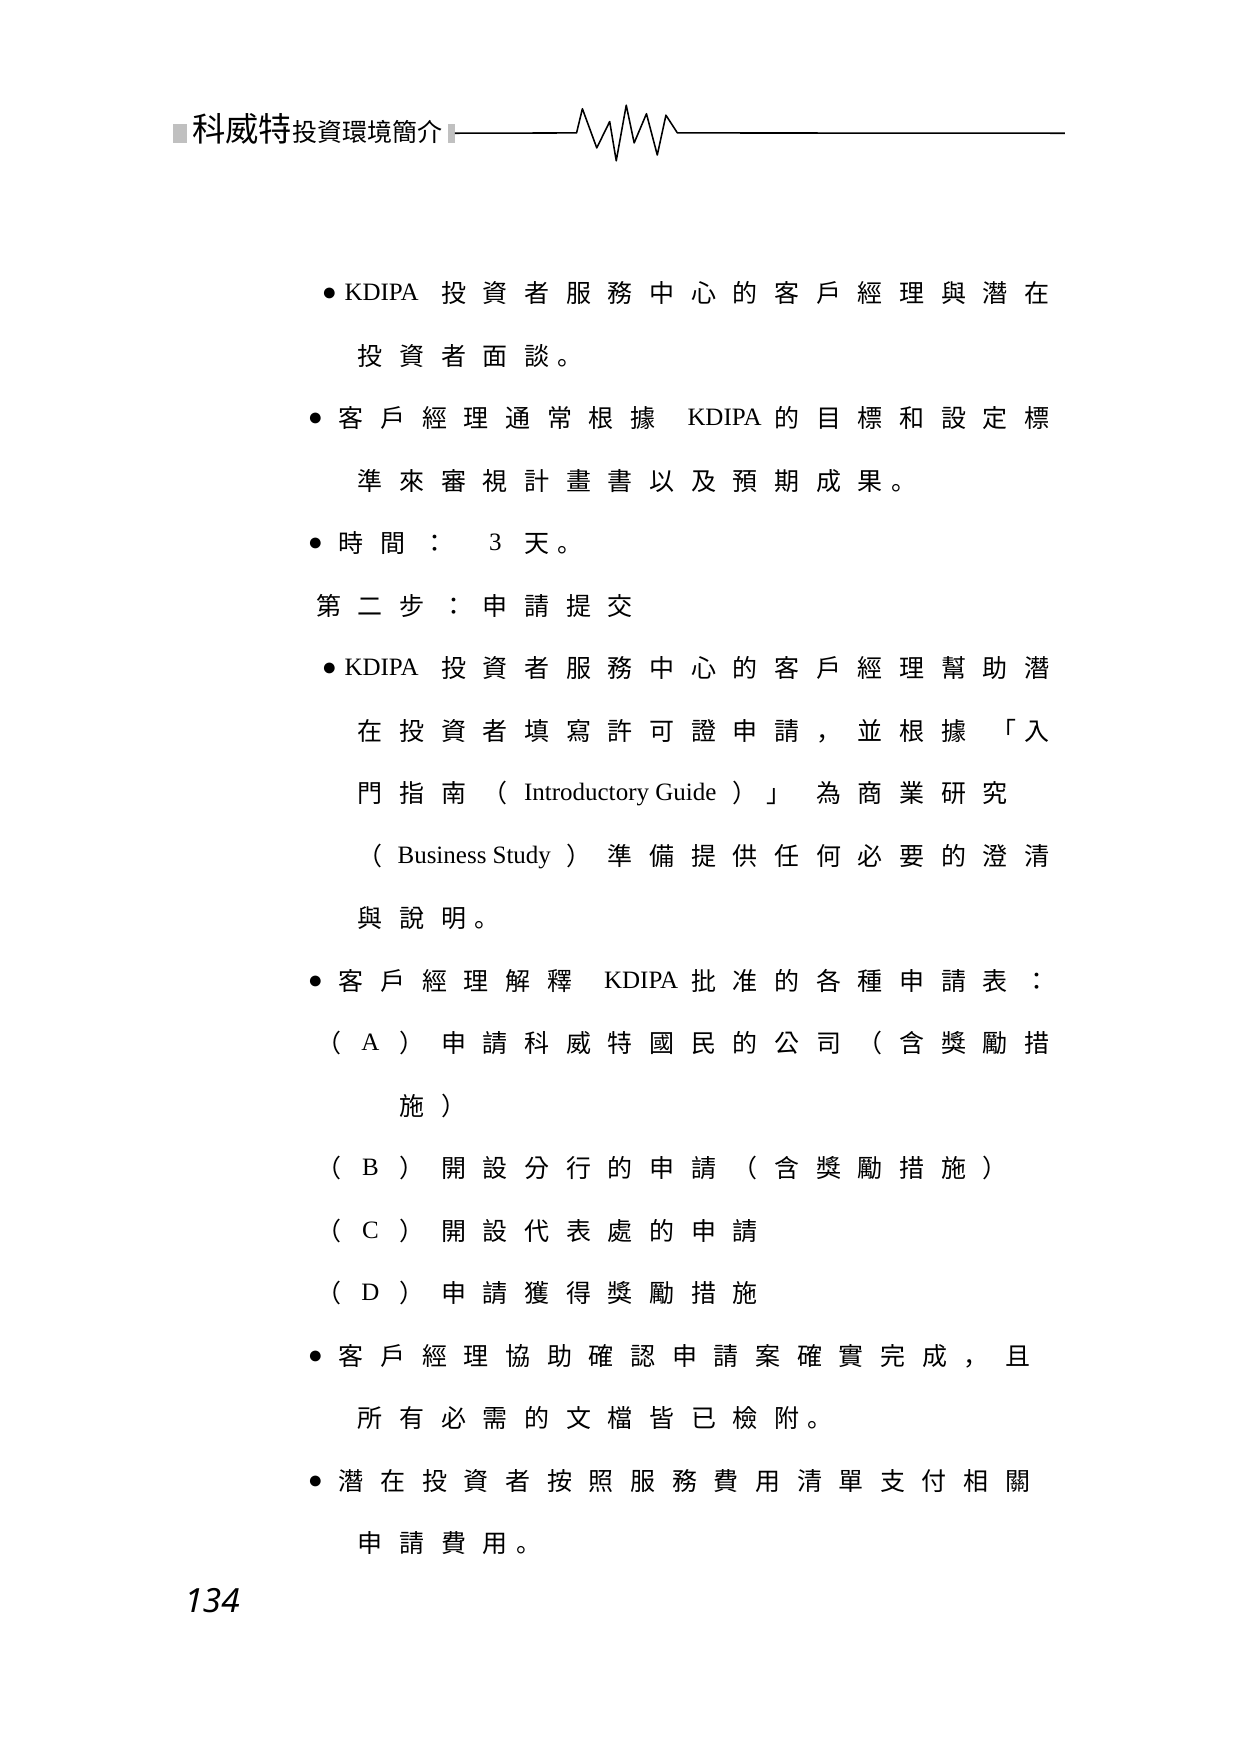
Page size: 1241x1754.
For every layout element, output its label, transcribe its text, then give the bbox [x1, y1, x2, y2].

text （A）申請科威特國民的公司（含獎勵措施） [306, 1000, 1058, 1125]
text ● KDIPA投資者服務中心的客戶經理與潛在投資者面談。 [281, 250, 1058, 375]
text （C）開設代表處的申請 [306, 1188, 1058, 1250]
text （D）申請獲得獎勵措施 [306, 1250, 1058, 1313]
text ● KDIPA投資者服務中心的客戶經理幫助潛在投資者填寫許可證申請，並根據「入門指南（Introductory Guide）」為商業研究（Business Study）準備提供任何必要的澄清與說明。 [281, 625, 1058, 938]
text ● 客戶經理解釋KDIPA批准的各種申請表： [281, 938, 1058, 1000]
text 第二步：申請提交 [281, 563, 1058, 625]
text ● 客戶經理通常根據KDIPA的目標和設定標準來審視計畫書以及預期成果。 [281, 375, 1058, 500]
text ● 時間：3天。 [281, 500, 1058, 563]
text ● 客戶經理協助確認申請案確實完成，且所有必需的文檔皆已檢附。 [281, 1313, 1058, 1438]
text （B）開設分行的申請（含獎勵措施） [306, 1125, 1058, 1188]
text ● 潛在投資者按照服務費用清單支付相關申請費用。 [281, 1438, 1058, 1563]
